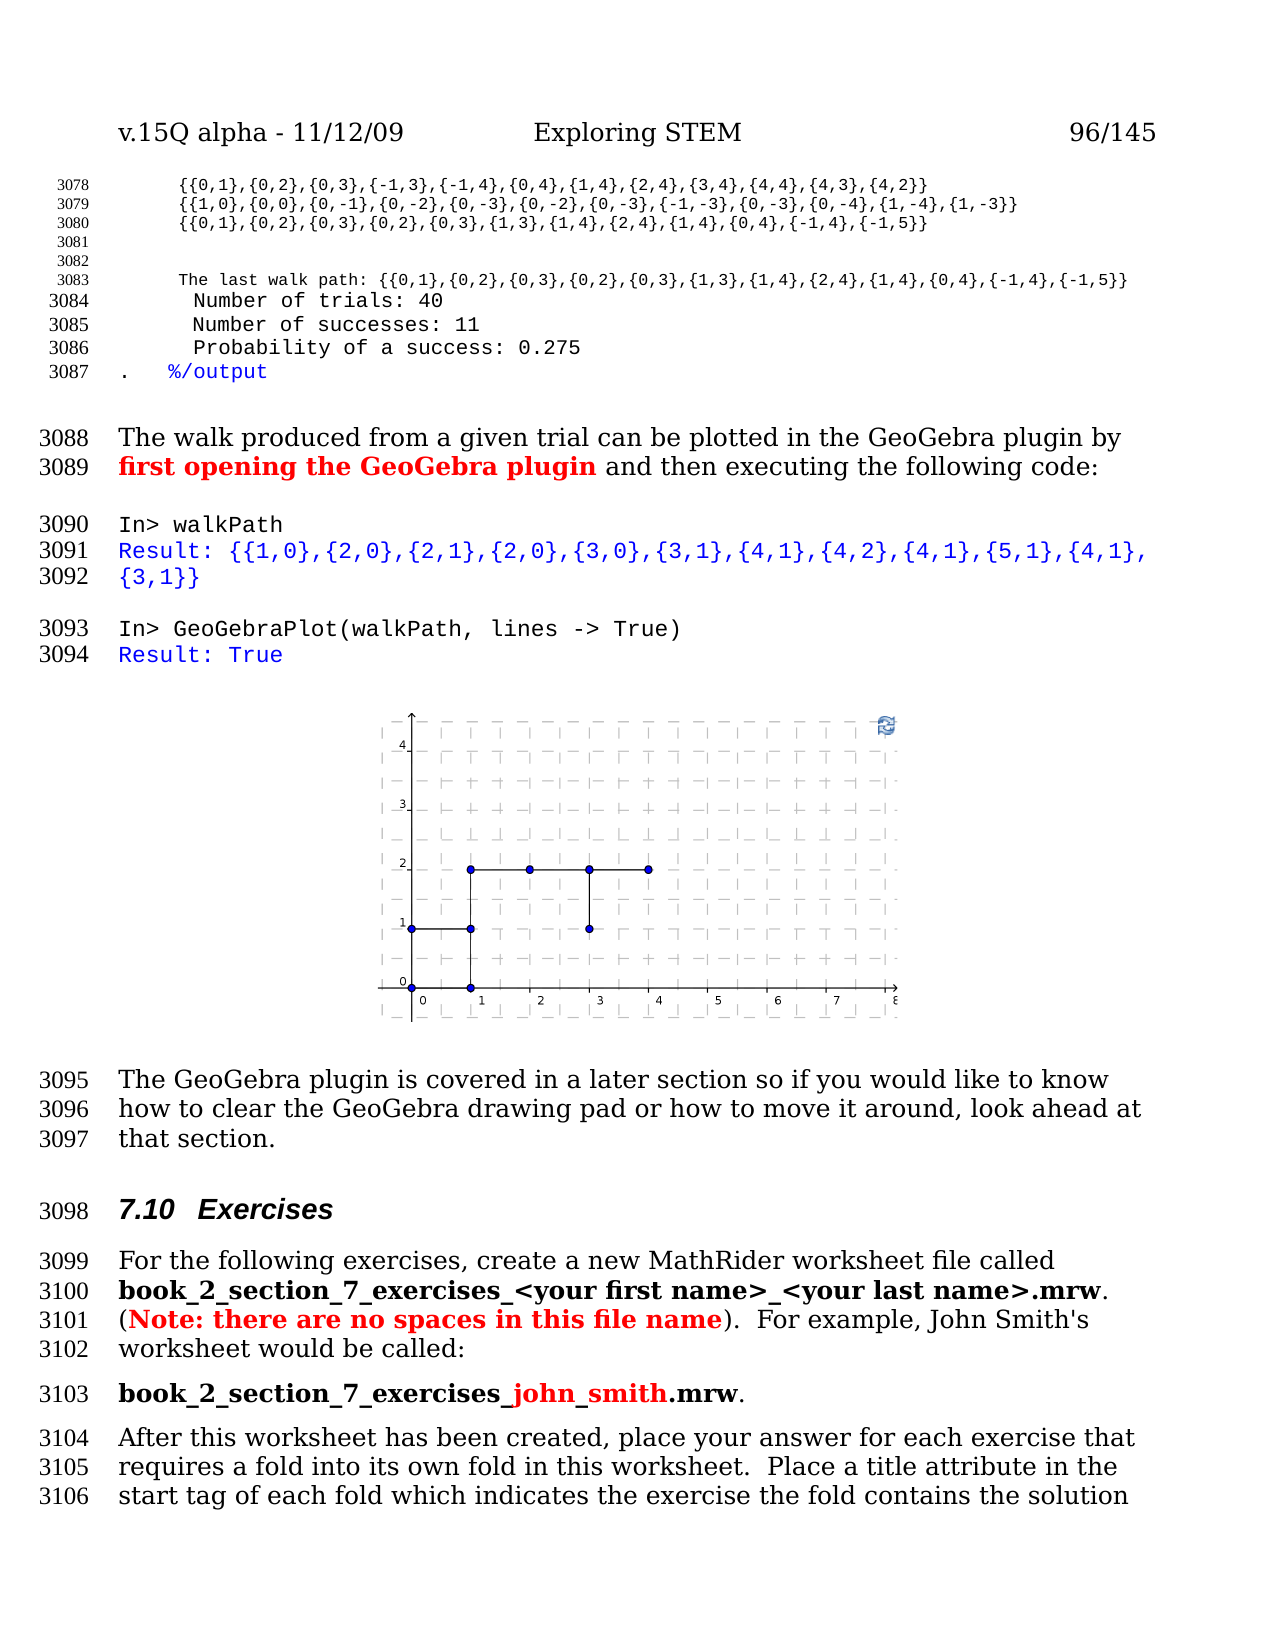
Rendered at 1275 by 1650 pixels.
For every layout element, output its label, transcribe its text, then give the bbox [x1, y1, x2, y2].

text . %/output [118, 361, 1157, 384]
text Number of trials: 40 [118, 290, 1157, 313]
text The GeoGebra plugin is covered in a later section so if you would like to know how to clear the GeoGebra drawing pad or how to move it around, look ahead at that section. [118, 1065, 1157, 1153]
subtitle Exercises [118, 1192, 1157, 1226]
picture [377, 713, 898, 1022]
text The walk produced from a given trial can be plotted in the GeoGebra plugin by first opening the GeoGebra plugin and then executing the following code: [118, 423, 1157, 481]
text The last walk path: {{0,1},{0,2},{0,3},{0,2},{0,3},{1,3},{1,4},{2,4},{1,4},{0,4},{-1,4},{-1,5}} [118, 271, 1157, 290]
text After this worksheet has been created, place your answer for each exercise that requires a fold into its own fold in this worksheet. Place a title attribute in the start tag of each fold which indicates the exercise the fold contains the solution [118, 1423, 1157, 1510]
text {{0,1},{0,2},{0,3},{0,2},{0,3},{1,3},{1,4},{2,4},{1,4},{0,4},{-1,4},{-1,5}} [118, 214, 1157, 233]
text {{0,1},{0,2},{0,3},{-1,3},{-1,4},{0,4},{1,4},{2,4},{3,4},{4,4},{4,3},{4,2}} [118, 177, 1157, 196]
text In> GeoGebraPlot(walkPath, lines -> True) [118, 617, 1157, 643]
text Result: True [118, 643, 1157, 669]
text book_2_section_7_exercises_john_smith.mrw. [118, 1378, 1157, 1408]
text For the following exercises, create a new MathRider worksheet file called book_2_section_7_exercises_<your first name>_<your last name>.mrw. (Note: there are no spaces in this file name). For example, John Smith's worksheet would be called: [118, 1246, 1157, 1363]
text In> walkPath [118, 513, 1157, 539]
text Result: {{1,0},{2,0},{2,1},{2,0},{3,0},{3,1},{4,1},{4,2},{4,1},{5,1},{4,1},{3,1}} [118, 539, 1157, 591]
text {{1,0},{0,0},{0,-1},{0,-2},{0,-3},{0,-2},{0,-3},{-1,-3},{0,-3},{0,-4},{1,-4},{1,-3}} [118, 196, 1157, 214]
text Number of successes: 11 [118, 313, 1157, 337]
text Probability of a success: 0.275 [118, 337, 1157, 361]
